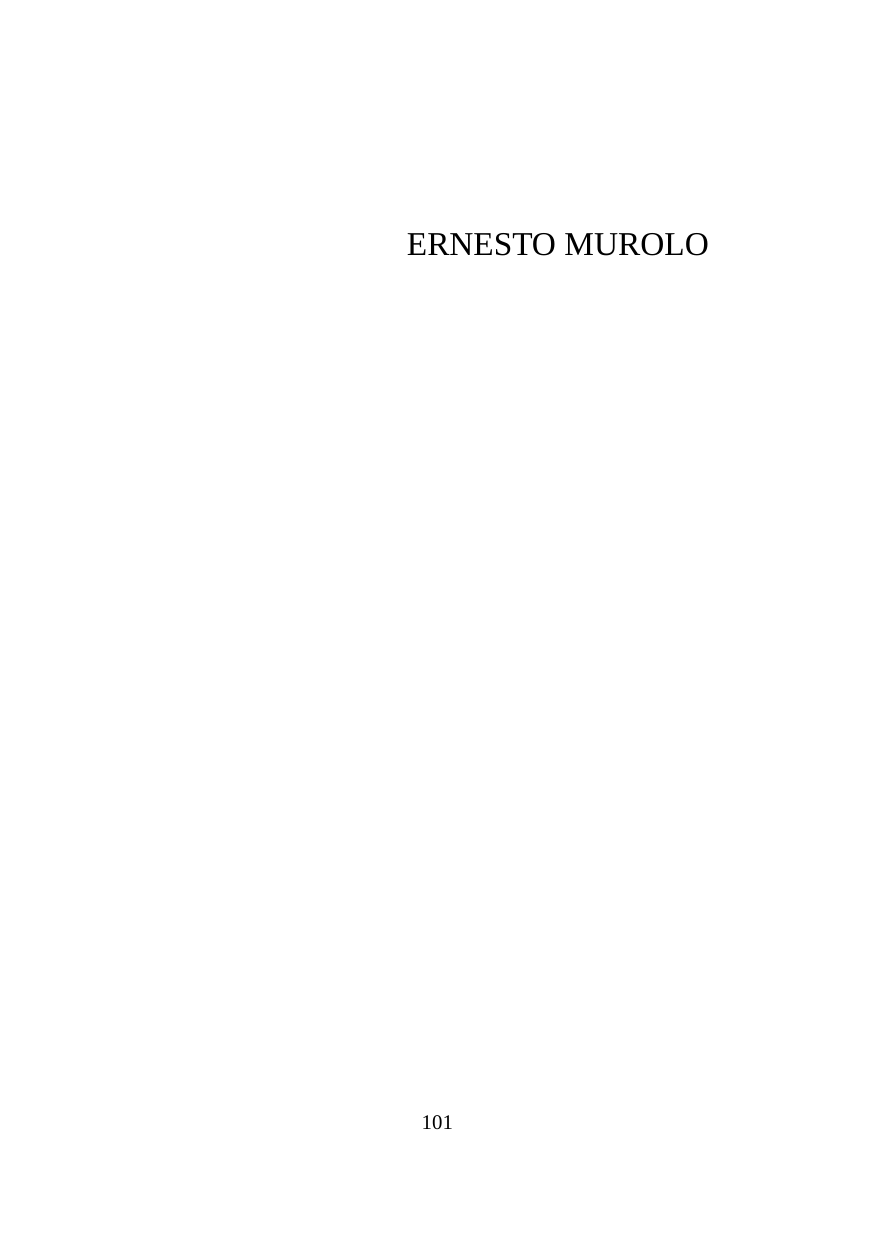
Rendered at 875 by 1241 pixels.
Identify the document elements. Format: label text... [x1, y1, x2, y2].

subtitle ERNESTO MUROLO [106, 224, 709, 263]
